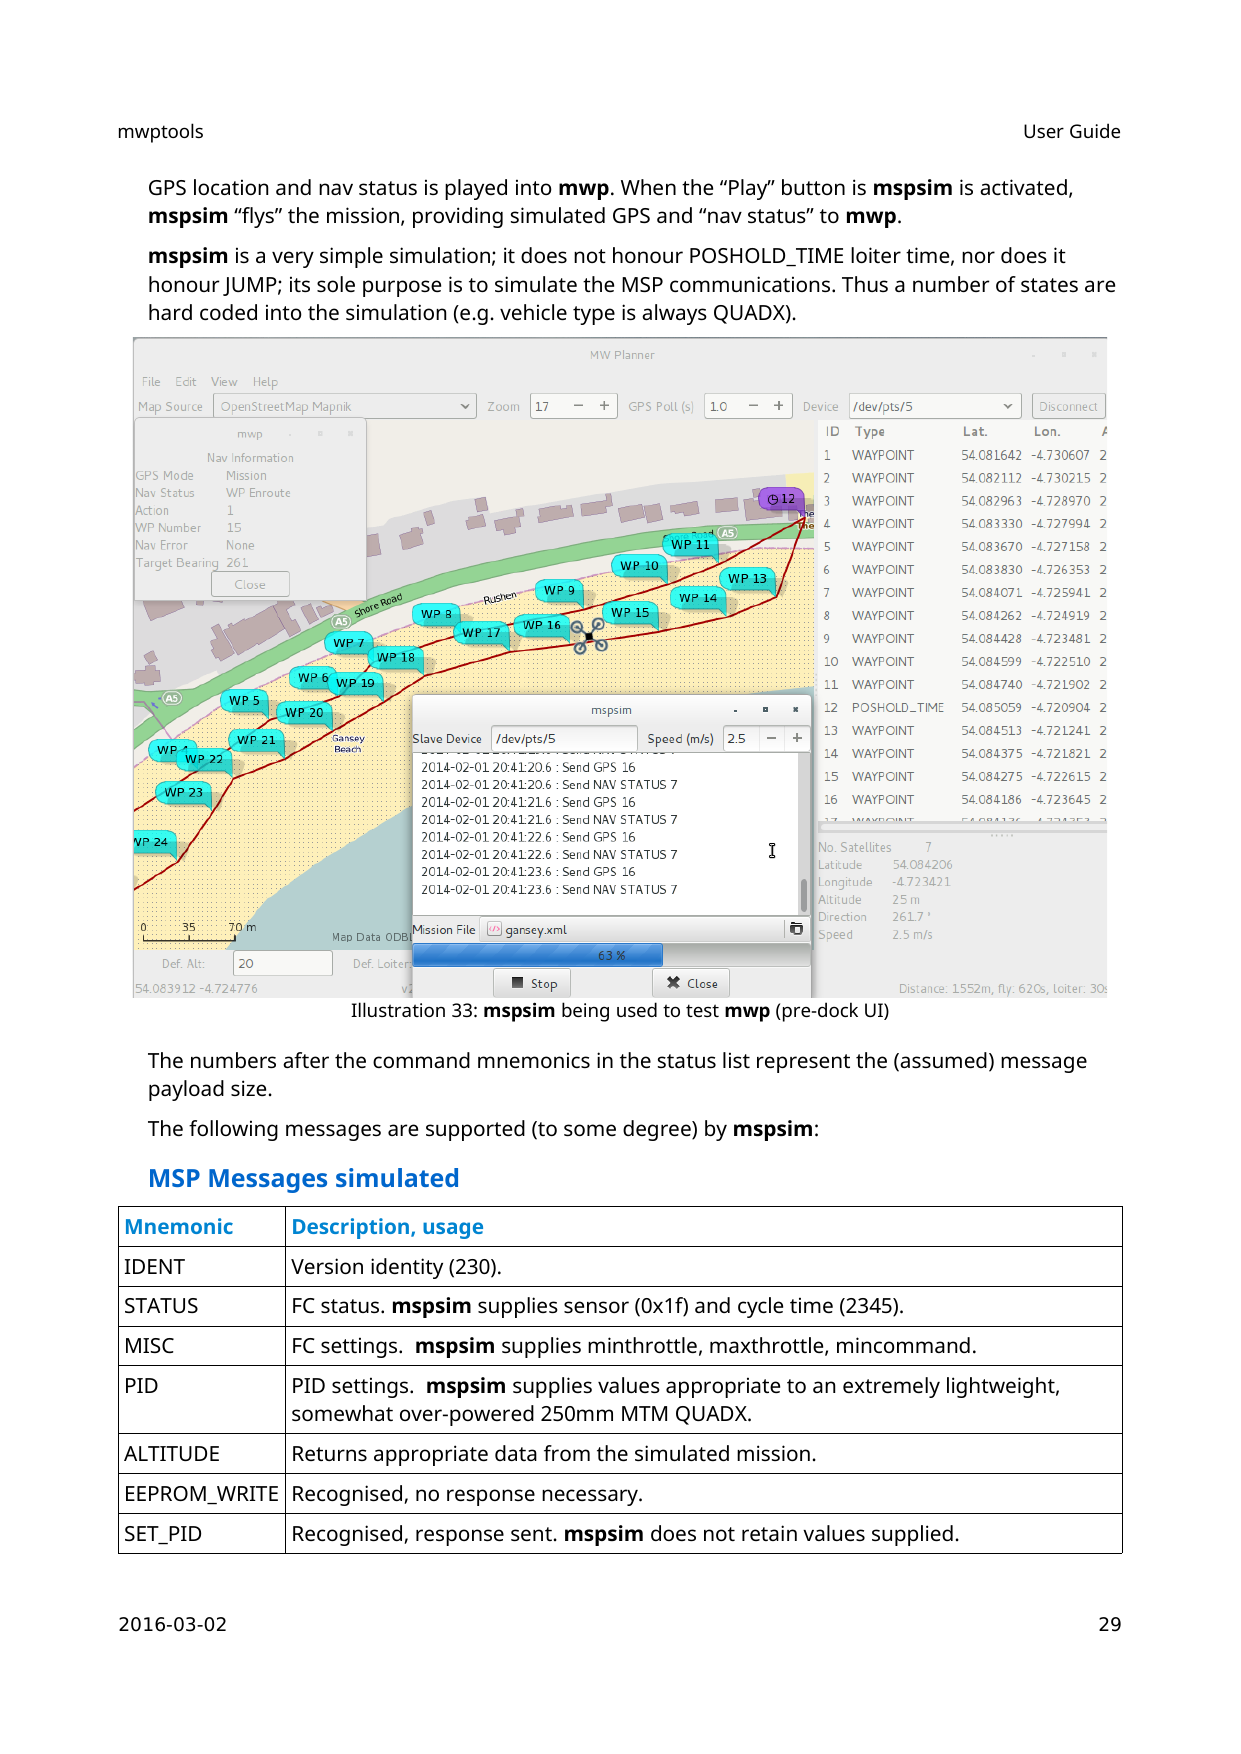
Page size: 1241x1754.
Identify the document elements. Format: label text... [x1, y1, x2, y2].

text mspsim is a very simple simulation; it does not honour POSHOLD_TIME loiter time, nor does it honour JUMP; its sole purpose is to simulate the MSP communications. Thus a number of states are hard coded into the simulation (e.g. vehicle type is always QUADX). [148, 241, 1122, 326]
table_cell SET_PID [119, 1514, 285, 1553]
table_cell STATUS [119, 1287, 285, 1326]
table_cell FC settings. mspsim supplies minthrottle, maxthrottle, mincommand. [286, 1327, 1122, 1365]
table_header Description, usage [286, 1207, 1122, 1246]
table_cell PID [119, 1366, 285, 1433]
text The numbers after the command mnemonics in the status list represent the (assumed) message payload size. [148, 1046, 1122, 1103]
table_cell PID settings. mspsim supplies values appropriate to an extremely lightweight, somewhat over-powered 250mm MTM QUADX. [286, 1366, 1122, 1433]
text GPS location and nav status is played into mwp. When the “Play” button is mspsim is activated, mspsim “flys” the mission, providing simulated GPS and “nav status” to mwp. [148, 173, 1122, 229]
table_cell IDENT [119, 1247, 285, 1286]
picture [132, 337, 1108, 998]
text The following messages are supported (to some degree) by mspsim: [148, 1114, 1122, 1143]
subtitle MSP Messages simulated [148, 1161, 1122, 1194]
table_header Mnemonic [119, 1207, 285, 1246]
table_cell ALTITUDE [119, 1434, 285, 1473]
table_cell Version identity (230). [286, 1247, 1122, 1286]
table_cell Recognised, no response necessary. [286, 1474, 1122, 1513]
table_cell Recognised, response sent. mspsim does not retain values supplied. [286, 1514, 1122, 1553]
table_cell FC status. mspsim supplies sensor (0x1f) and cycle time (2345). [286, 1287, 1122, 1326]
table_cell Returns appropriate data from the simulated mission. [286, 1434, 1122, 1473]
text Illustration 33: mspsim being used to test mwp (pre-dock UI) [133, 998, 1107, 1023]
table_cell EEPROM_WRITE [119, 1474, 285, 1513]
table_cell MISC [119, 1327, 285, 1365]
